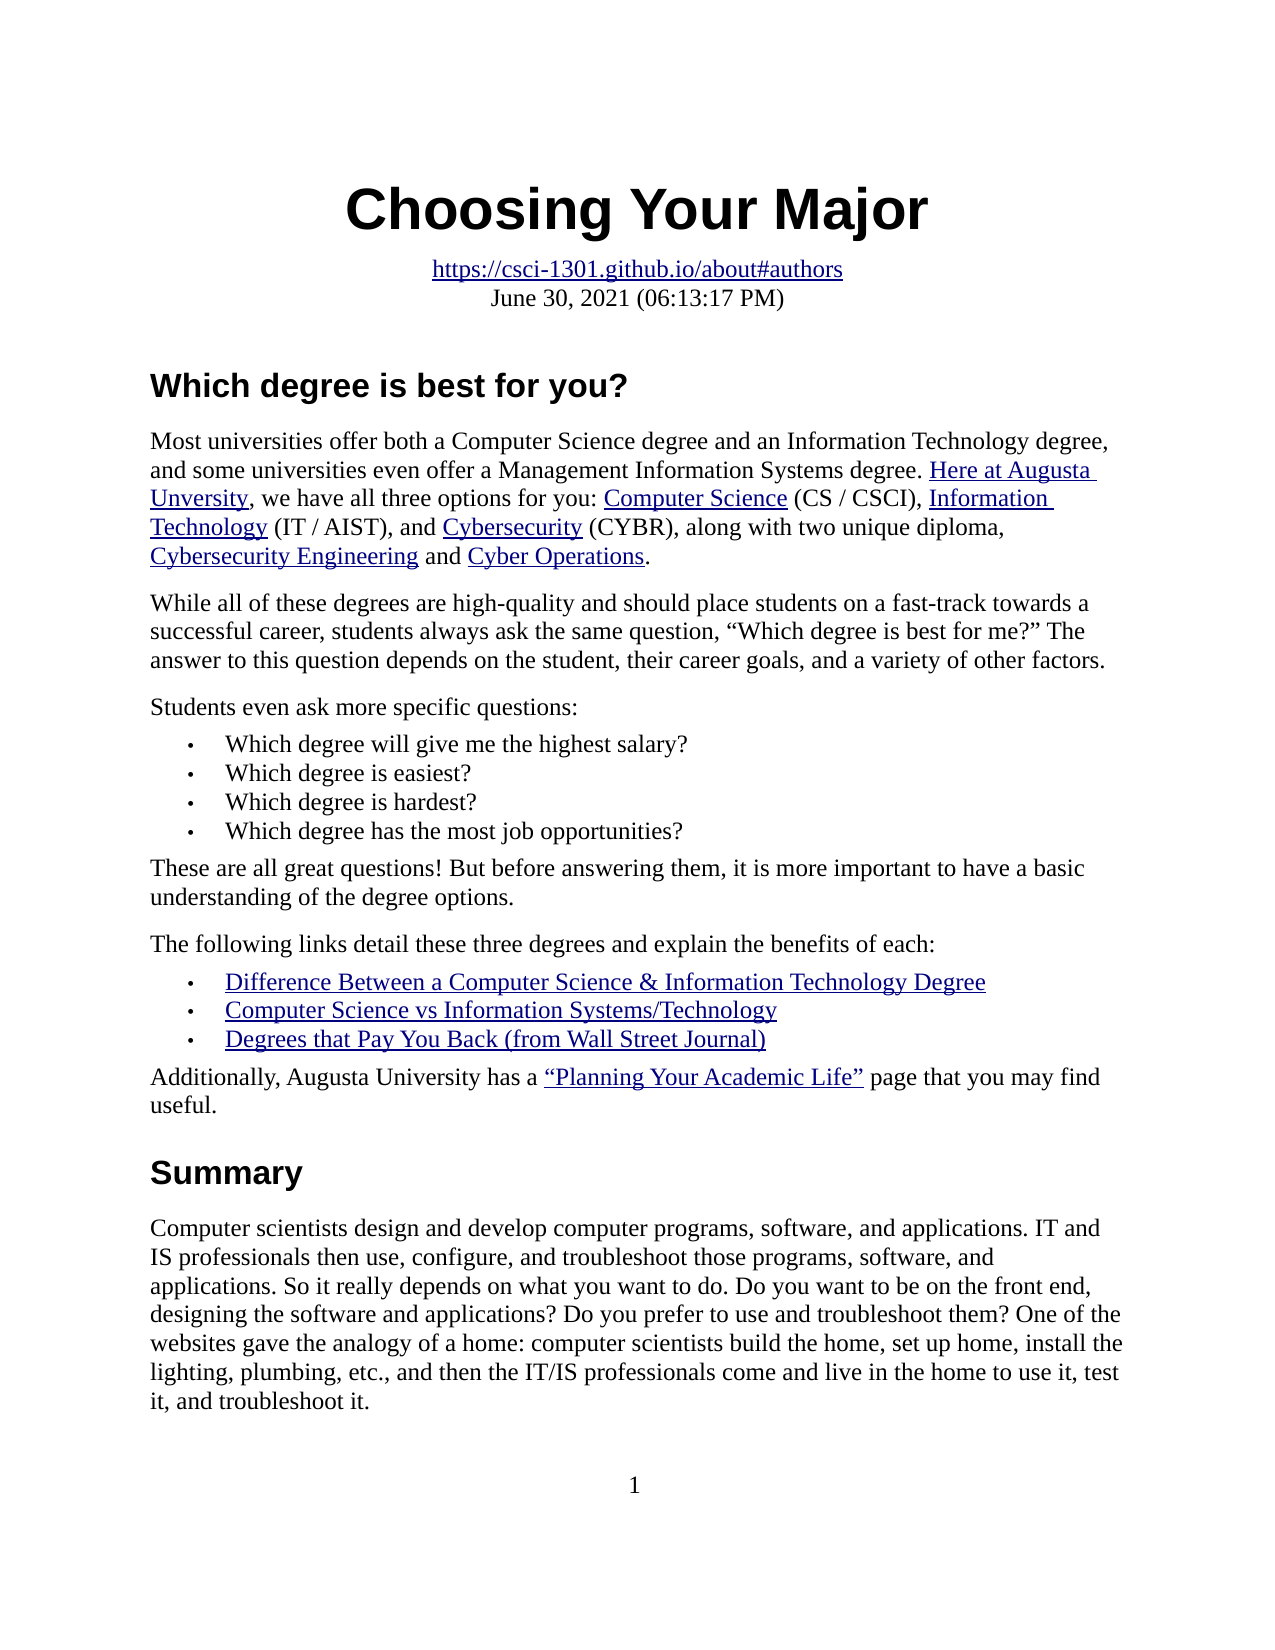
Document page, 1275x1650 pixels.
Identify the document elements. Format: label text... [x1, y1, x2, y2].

text The following links detail these three degrees and explain the benefits of each: [150, 929, 1125, 958]
list Degrees that Pay You Back (from Wall Street Journal) [187, 1024, 1125, 1053]
list Difference Between a Computer Science & Information Technology Degree [187, 967, 1125, 995]
text While all of these degrees are high-quality and should place students on a fast-track towards a successful career, students always ask the same question, “Which degree is best for me?” The answer to this question depends on the student, their career goals, and a variety of other factors. [150, 588, 1125, 674]
list Which degree is easiest? [187, 758, 1125, 787]
list Computer Science vs Information Systems/Technology [187, 995, 1125, 1024]
list Which degree is hardest? [187, 787, 1125, 816]
list Which degree has the most job opportunities? [187, 816, 1125, 844]
text Computer scientists design and develop computer programs, software, and applications. IT and IS professionals then use, configure, and troubleshoot those programs, software, and applications. So it really depends on what you want to do. Do you want to be on the front end, designing the software and applications? Do you prefer to use and troubleshoot them? One of the websites gave the analogy of a home: computer scientists build the home, set up home, install the lighting, plumbing, etc., and then the IT/IS professionals come and live in the home to use it, test it, and troubleshoot it. [150, 1213, 1125, 1414]
subtitle Summary [150, 1153, 1125, 1192]
text Most universities offer both a Computer Science degree and an Information Technology degree, and some universities even offer a Management Information Systems degree. Here at Augusta Unversity, we have all three options for you: Computer Science (CS / CSCI), Information Technology (IT / AIST), and Cybersecurity (CYBR), along with two unique diploma, Cybersecurity Engineering and Cyber Operations. [150, 426, 1125, 570]
text https://csci-1301.github.io/about#authors [150, 254, 1125, 283]
text Additionally, Augusta University has a “Planning Your Academic Life” page that you may find useful. [150, 1062, 1125, 1119]
subtitle Which degree is best for you? [150, 366, 1125, 404]
title Choosing Your Major [150, 175, 1125, 242]
list Which degree will give me the highest salary? [187, 729, 1125, 758]
text June 30, 2021 (06:13:17 PM) [150, 283, 1125, 312]
text Students even ask more specific questions: [150, 692, 1125, 721]
text These are all great questions! But before answering them, it is more important to have a basic understanding of the degree options. [150, 853, 1125, 911]
